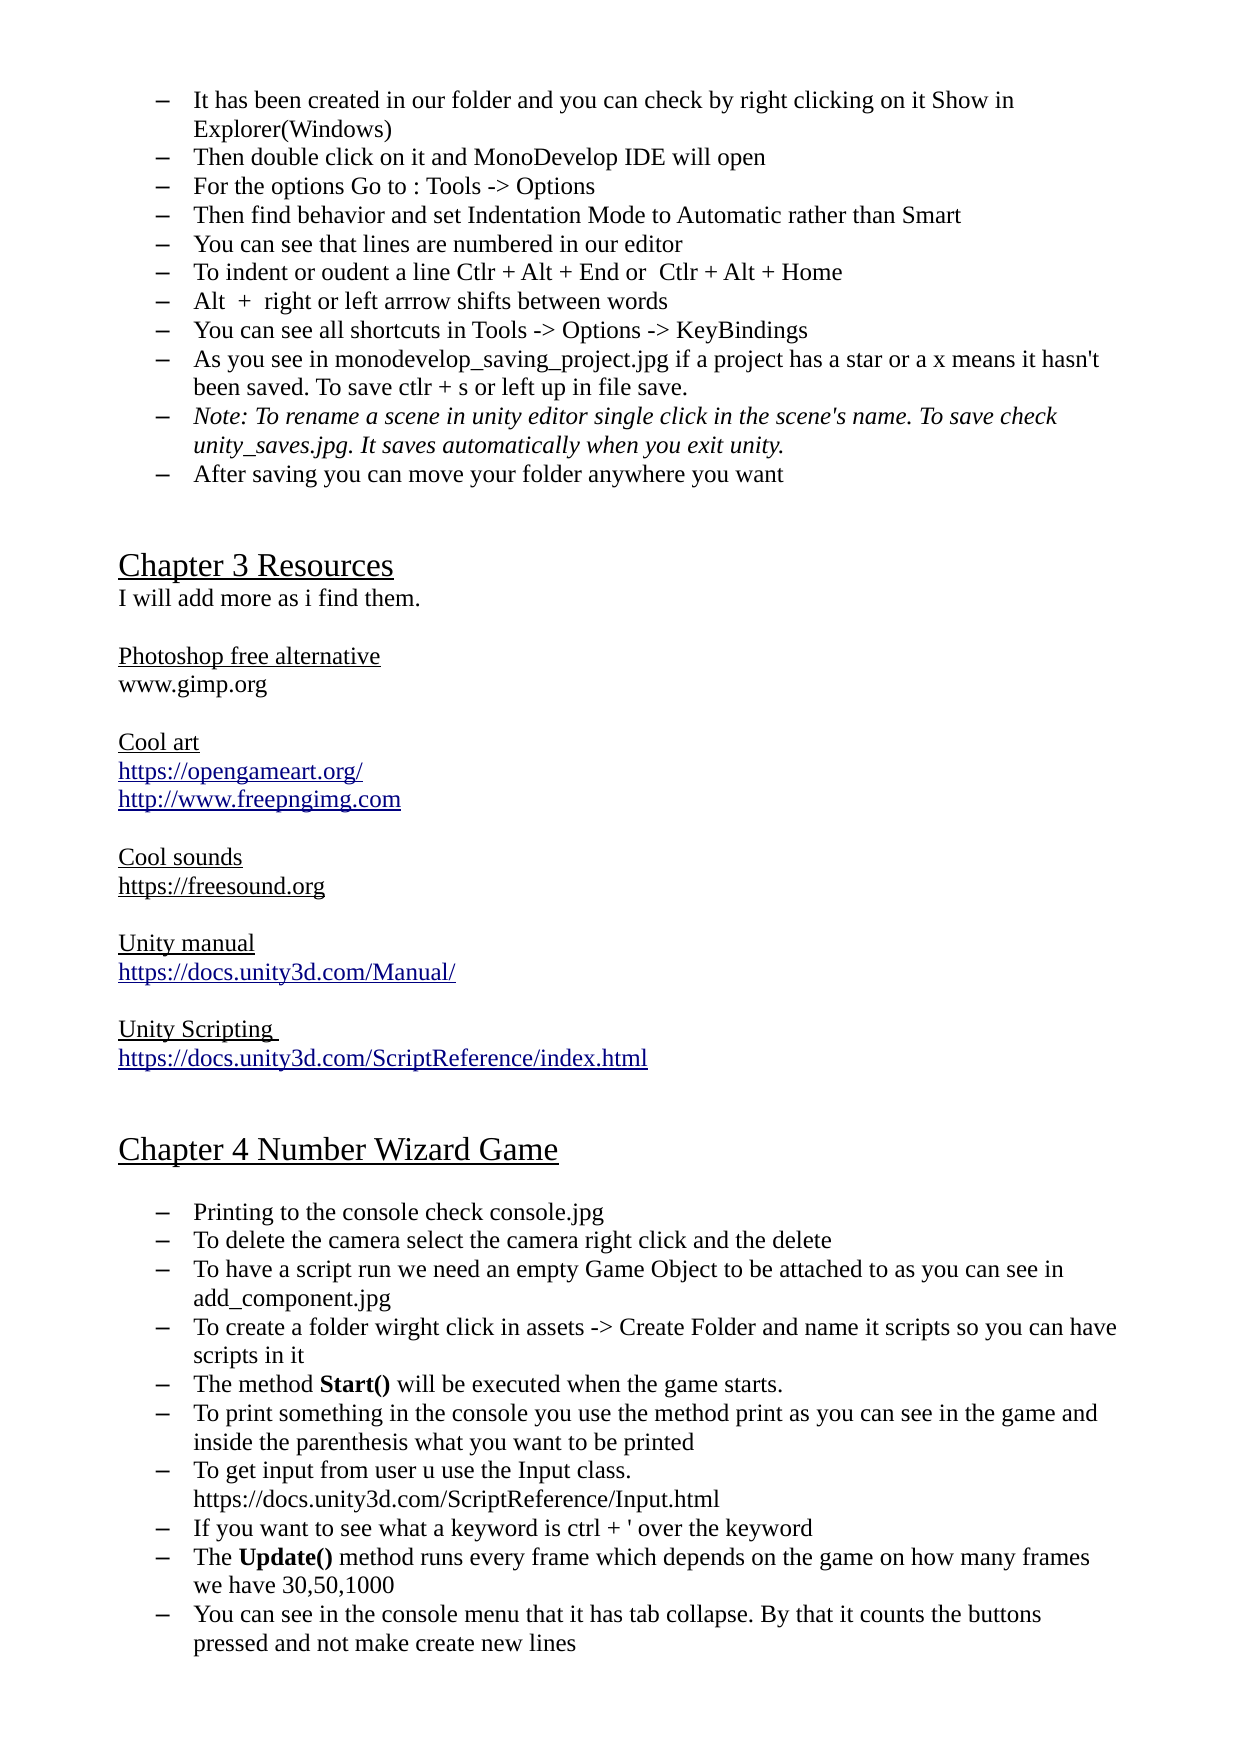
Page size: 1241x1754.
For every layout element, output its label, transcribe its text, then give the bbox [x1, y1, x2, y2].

text Cool art [118, 727, 1122, 756]
list The Update() method runs every frame which depends on the game on how many frames we have 30,50,1000 [156, 1542, 1122, 1599]
text https://opengameart.org/ [118, 756, 1122, 784]
list To indent or oudent a line Ctlr + Alt + End or Ctlr + Alt + Home [156, 257, 1122, 286]
list Then double click on it and MonoDevelop IDE will open [156, 142, 1122, 171]
text Chapter 4 Number Wizard Game [118, 1129, 1122, 1168]
text https://docs.unity3d.com/Manual/ [118, 957, 1122, 986]
list To have a script run we need an empty Game Object to be attached to as you can see in add_component.jpg [156, 1254, 1122, 1312]
list To create a folder wirght click in assets -> Create Folder and name it scripts so you can have scripts in it [156, 1312, 1122, 1369]
text https://freesound.org [118, 871, 1122, 899]
list To print something in the console you use the method print as you can see in the game and inside the parenthesis what you want to be printed [156, 1398, 1122, 1455]
list After saving you can move your folder anywhere you want [156, 459, 1122, 487]
text Unity manual [118, 928, 1122, 957]
list To get input from user u use the Input class. [156, 1455, 1122, 1484]
list You can see all shortcuts in Tools -> Options -> KeyBindings [156, 315, 1122, 344]
list The method Start() will be executed when the game starts. [156, 1369, 1122, 1398]
text https://docs.unity3d.com/ScriptReference/index.html [118, 1043, 1122, 1072]
list Alt + right or left arrrow shifts between words [156, 286, 1122, 315]
list https://docs.unity3d.com/ScriptReference/Input.html [156, 1484, 1122, 1513]
list It has been created in our folder and you can check by right clicking on it Show in Explorer(Windows) [156, 85, 1122, 142]
list If you want to see what a keyword is ctrl + ' over the keyword [156, 1513, 1122, 1542]
list To delete the camera select the camera right click and the delete [156, 1225, 1122, 1254]
list Note: To rename a scene in unity editor single click in the scene's name. To save check unity_saves.jpg. It saves automatically when you exit unity. [156, 401, 1122, 459]
text Cool sounds [118, 842, 1122, 871]
text www.gimp.org [118, 669, 1122, 698]
text http://www.freepngimg.com [118, 784, 1122, 813]
list For the options Go to : Tools -> Options [156, 171, 1122, 200]
list You can see in the console menu that it has tab collapse. By that it counts the buttons pressed and not make create new lines [156, 1599, 1122, 1657]
list You can see that lines are numbered in our editor [156, 229, 1122, 257]
text Chapter 3 Resources [118, 545, 1122, 583]
text Unity Scripting [118, 1014, 1122, 1043]
list Then find behavior and set Indentation Mode to Automatic rather than Smart [156, 200, 1122, 229]
list As you see in monodevelop_saving_project.jpg if a project has a star or a x means it hasn't been saved. To save ctlr + s or left up in file save. [156, 344, 1122, 401]
list Printing to the console check console.jpg [156, 1197, 1122, 1225]
text I will add more as i find them. [118, 583, 1122, 612]
text Photoshop free alternative [118, 641, 1122, 669]
